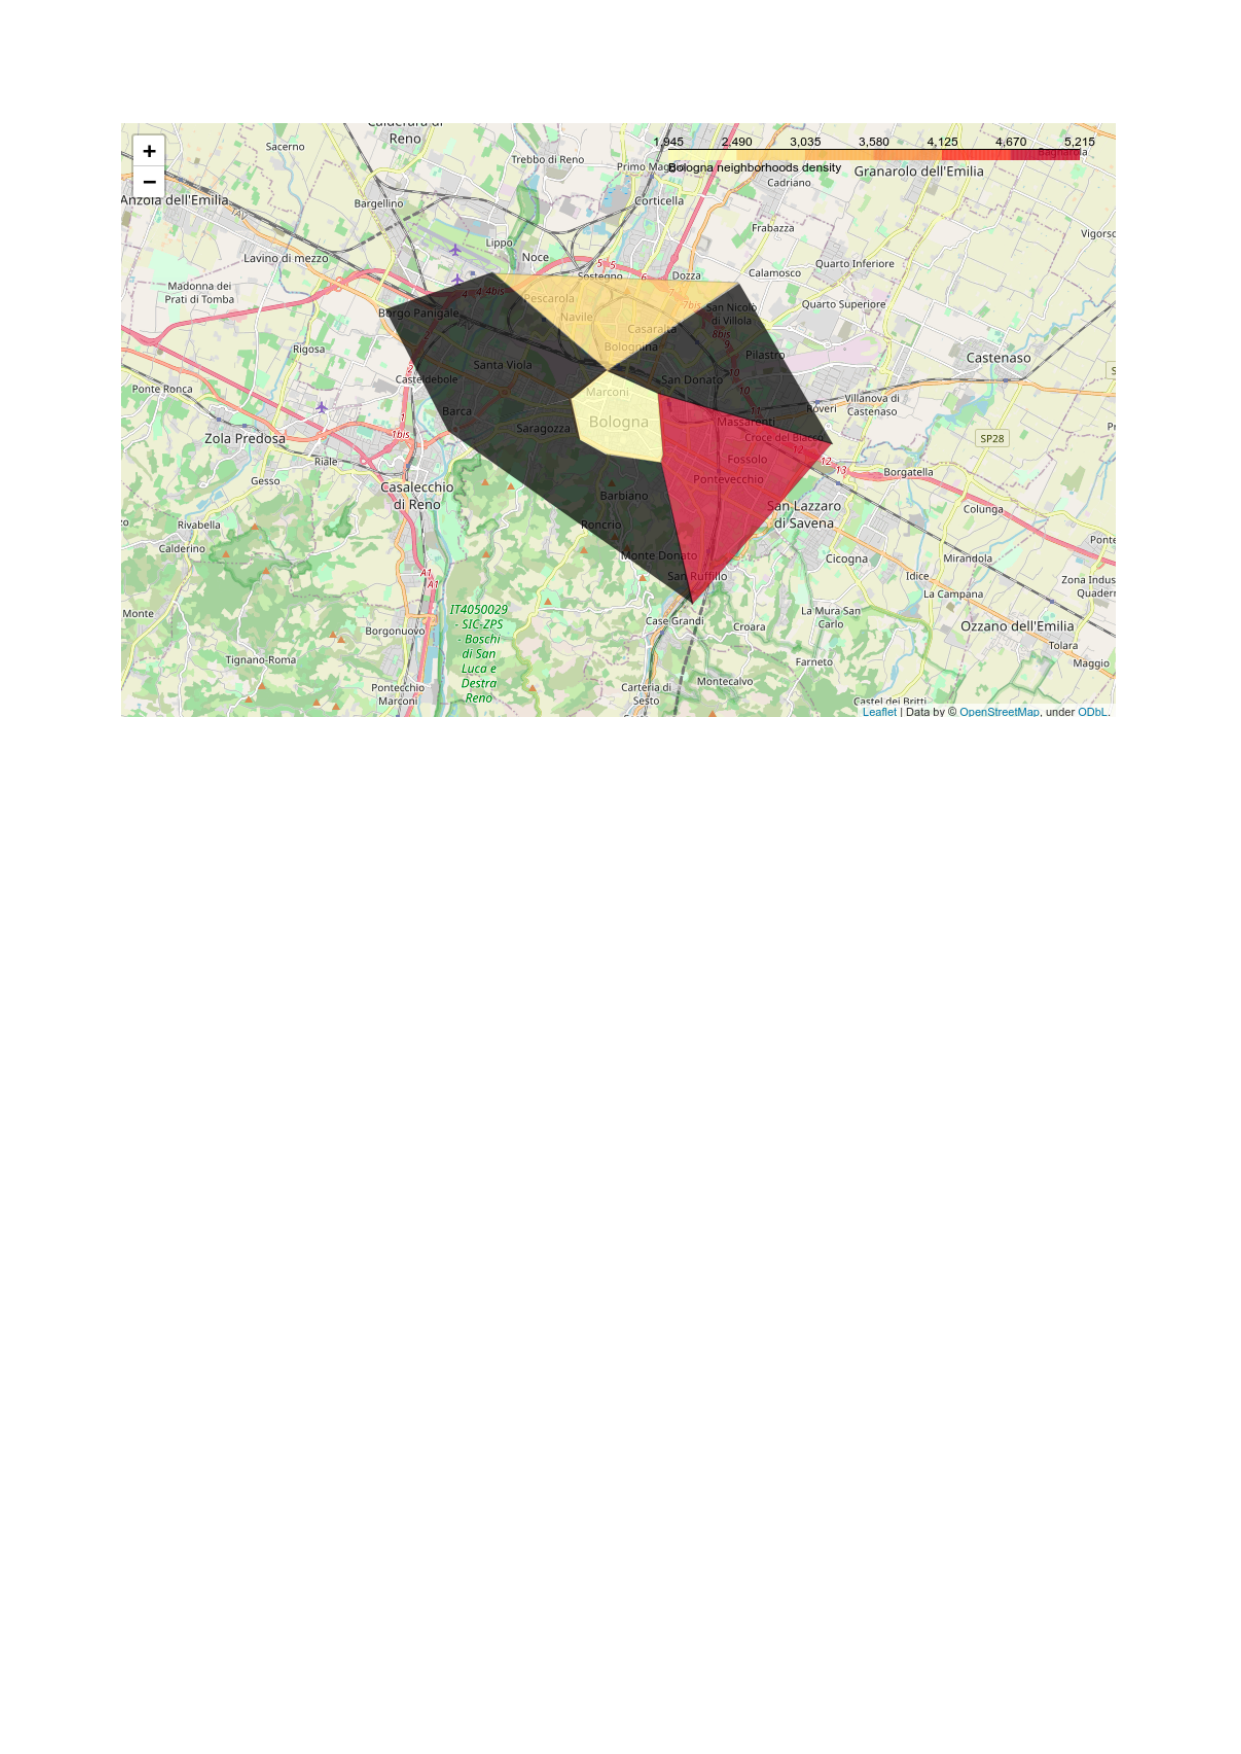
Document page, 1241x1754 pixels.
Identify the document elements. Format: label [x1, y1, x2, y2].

picture [118, 118, 1123, 717]
